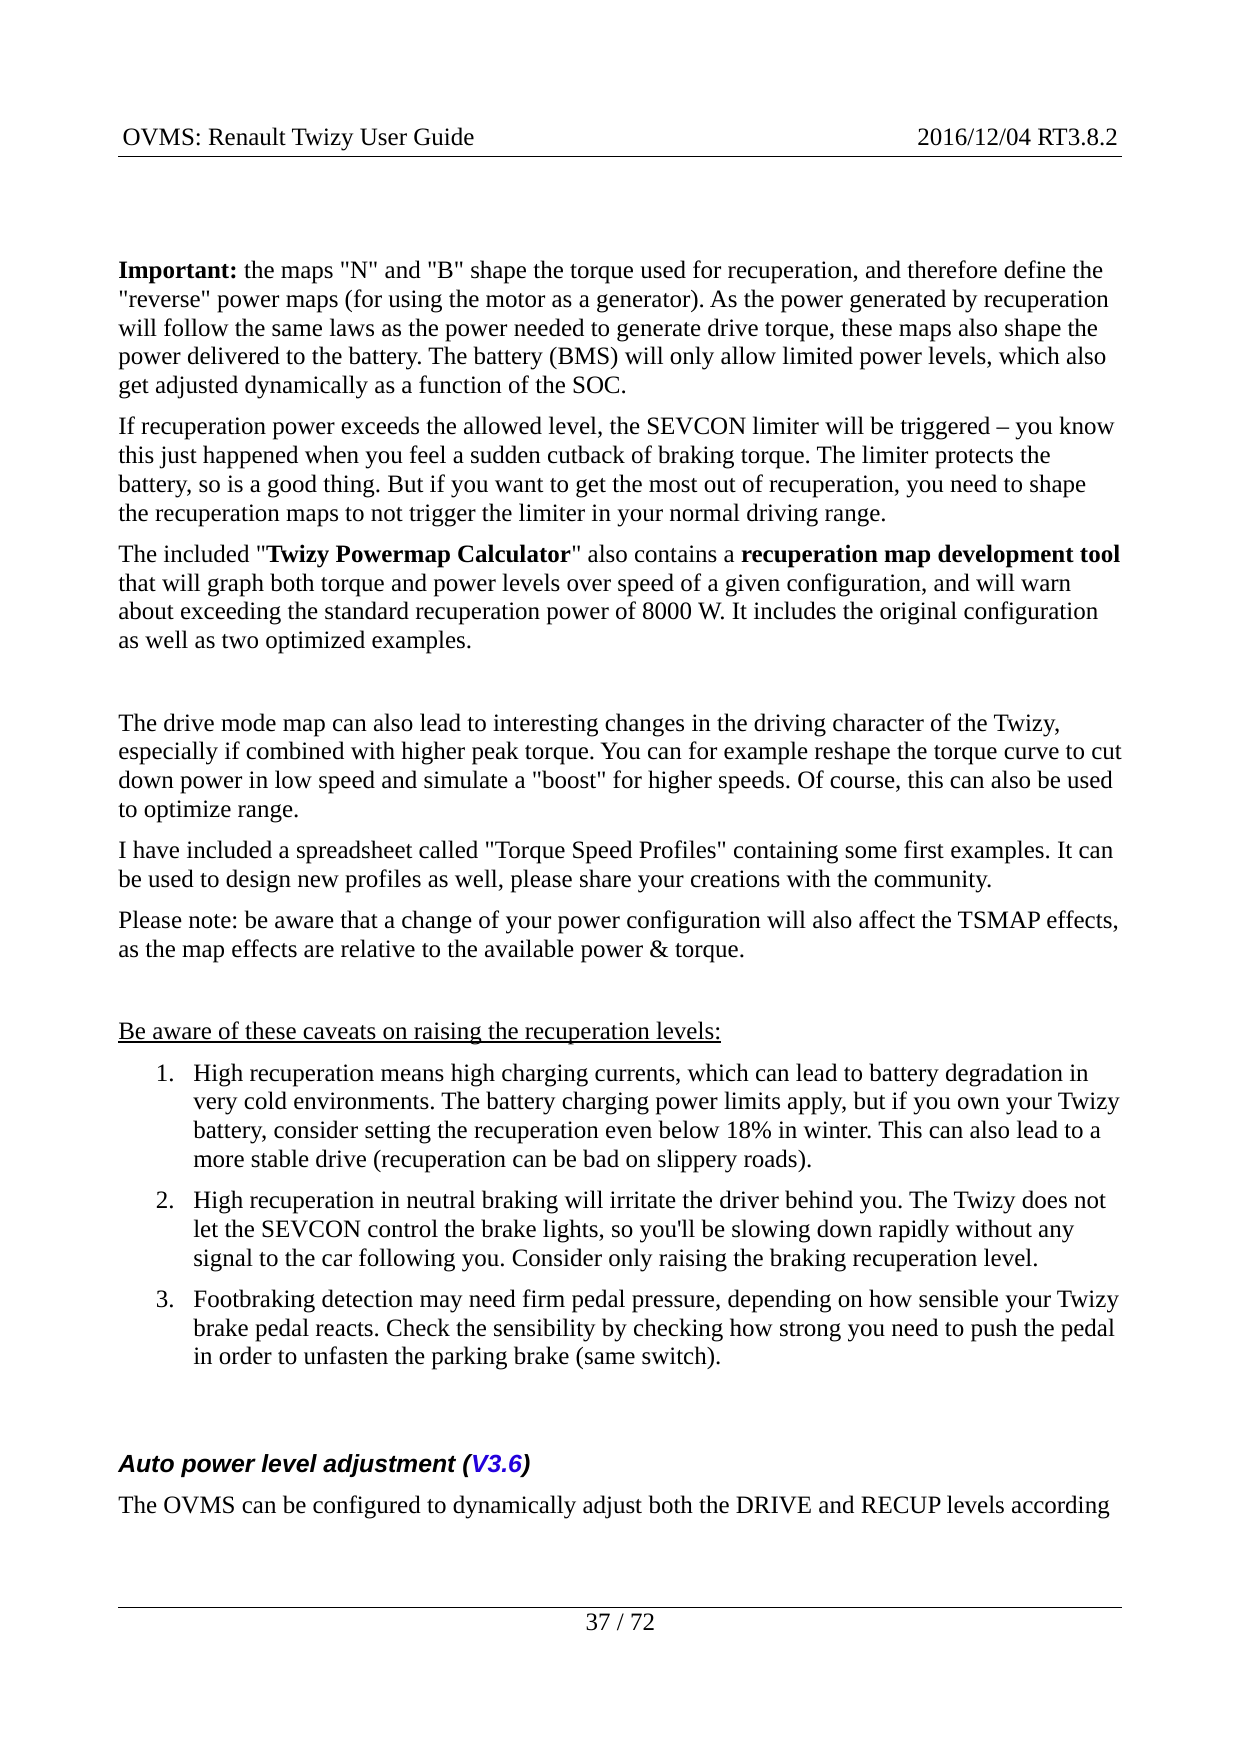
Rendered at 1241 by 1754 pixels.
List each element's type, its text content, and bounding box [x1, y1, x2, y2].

text The drive mode map can also lead to interesting changes in the driving character of the Twizy, especially if combined with higher peak torque. You can for example reshape the torque curve to cut down power in low speed and simulate a "boost" for higher speeds. Of course, this can also be used to optimize range. [118, 708, 1122, 823]
text The included "Twizy Powermap Calculator" also contains a recuperation map development tool that will graph both torque and power levels over speed of a given configuration, and will warn about exceeding the standard recuperation power of 8000 W. It includes the original configuration as well as two optimized examples. [118, 539, 1122, 654]
text The OVMS can be configured to dynamically adjust both the DRIVE and RECUP levels according [118, 1490, 1122, 1519]
text Please note: be aware that a change of your power configuration will also affect the TSMAP effects, as the map effects are relative to the available power & torque. [118, 905, 1122, 963]
text Be aware of these caveats on raising the recuperation levels: [118, 1016, 1122, 1045]
subtitle Auto power level adjustment (V3.6) [118, 1449, 1122, 1477]
list High recuperation in neutral braking will irritate the driver behind you. The Twizy does not let the SEVCON control the brake lights, so you'll be slowing down rapidly without any signal to the car following you. Consider only raising the braking recuperation level. [156, 1185, 1122, 1271]
list High recuperation means high charging currents, which can lead to battery degradation in very cold environments. The battery charging power limits apply, but if you own your Twizy battery, consider setting the recuperation even below 18% in winter. This can also lead to a more stable drive (recuperation can be bad on slippery roads). [156, 1058, 1122, 1173]
list Footbraking detection may need firm pedal pressure, depending on how sensible your Twizy brake pedal reacts. Check the sensibility by checking how strong you need to push the pedal in order to unfasten the parking brake (same switch). [156, 1284, 1122, 1370]
text Important: the maps "N" and "B" shape the torque used for recuperation, and therefore define the "reverse" power maps (for using the motor as a generator). As the power generated by recuperation will follow the same laws as the power needed to generate drive torque, these maps also shape the power delivered to the battery. The battery (BMS) will only allow limited power levels, which also get adjusted dynamically as a function of the SOC. [118, 255, 1122, 399]
text I have included a spreadsheet called "Torque Speed Profiles" containing some first examples. It can be used to design new profiles as well, please share your creations with the community. [118, 835, 1122, 893]
text If recuperation power exceeds the allowed level, the SEVCON limiter will be triggered – you know this just happened when you feel a sudden cutback of braking torque. The limiter protects the battery, so is a good thing. But if you want to get the most out of recuperation, you need to shape the recuperation maps to not trigger the limiter in your normal driving range. [118, 411, 1122, 526]
